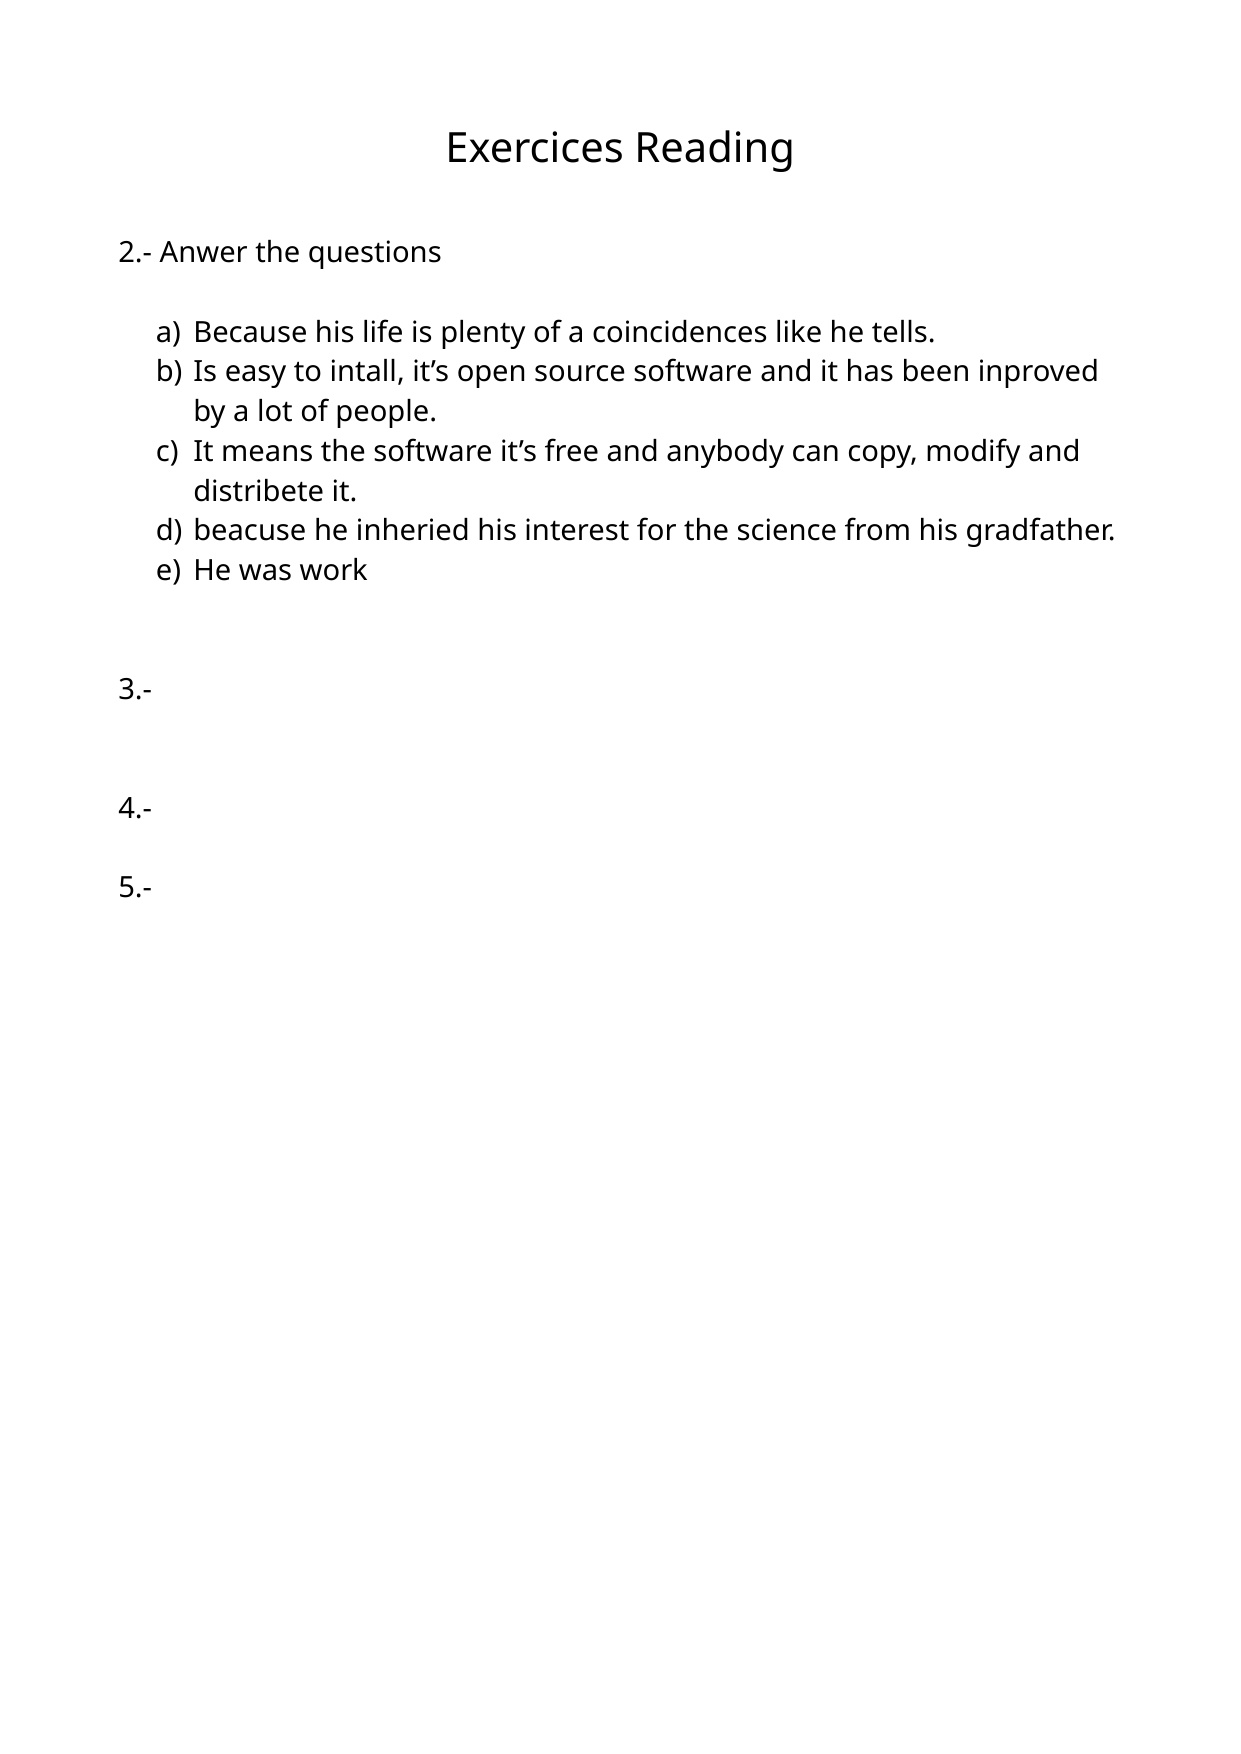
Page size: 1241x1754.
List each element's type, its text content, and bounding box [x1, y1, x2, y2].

text 3.- [118, 668, 1122, 708]
text 5.- [118, 867, 1122, 906]
list It means the software it’s free and anybody can copy, modify and distribete it. [156, 430, 1122, 509]
list He was work [156, 549, 1122, 589]
list Is easy to intall, it’s open source software and it has been inproved by a lot of people. [156, 351, 1122, 430]
text 2.- Anwer the questions [118, 232, 1122, 271]
text 4.- [118, 787, 1122, 827]
list beacuse he inheried his interest for the science from his gradfather. [156, 509, 1122, 549]
text Exercices Reading [118, 118, 1122, 175]
list Because his life is plenty of a coincidences like he tells. [156, 311, 1122, 351]
